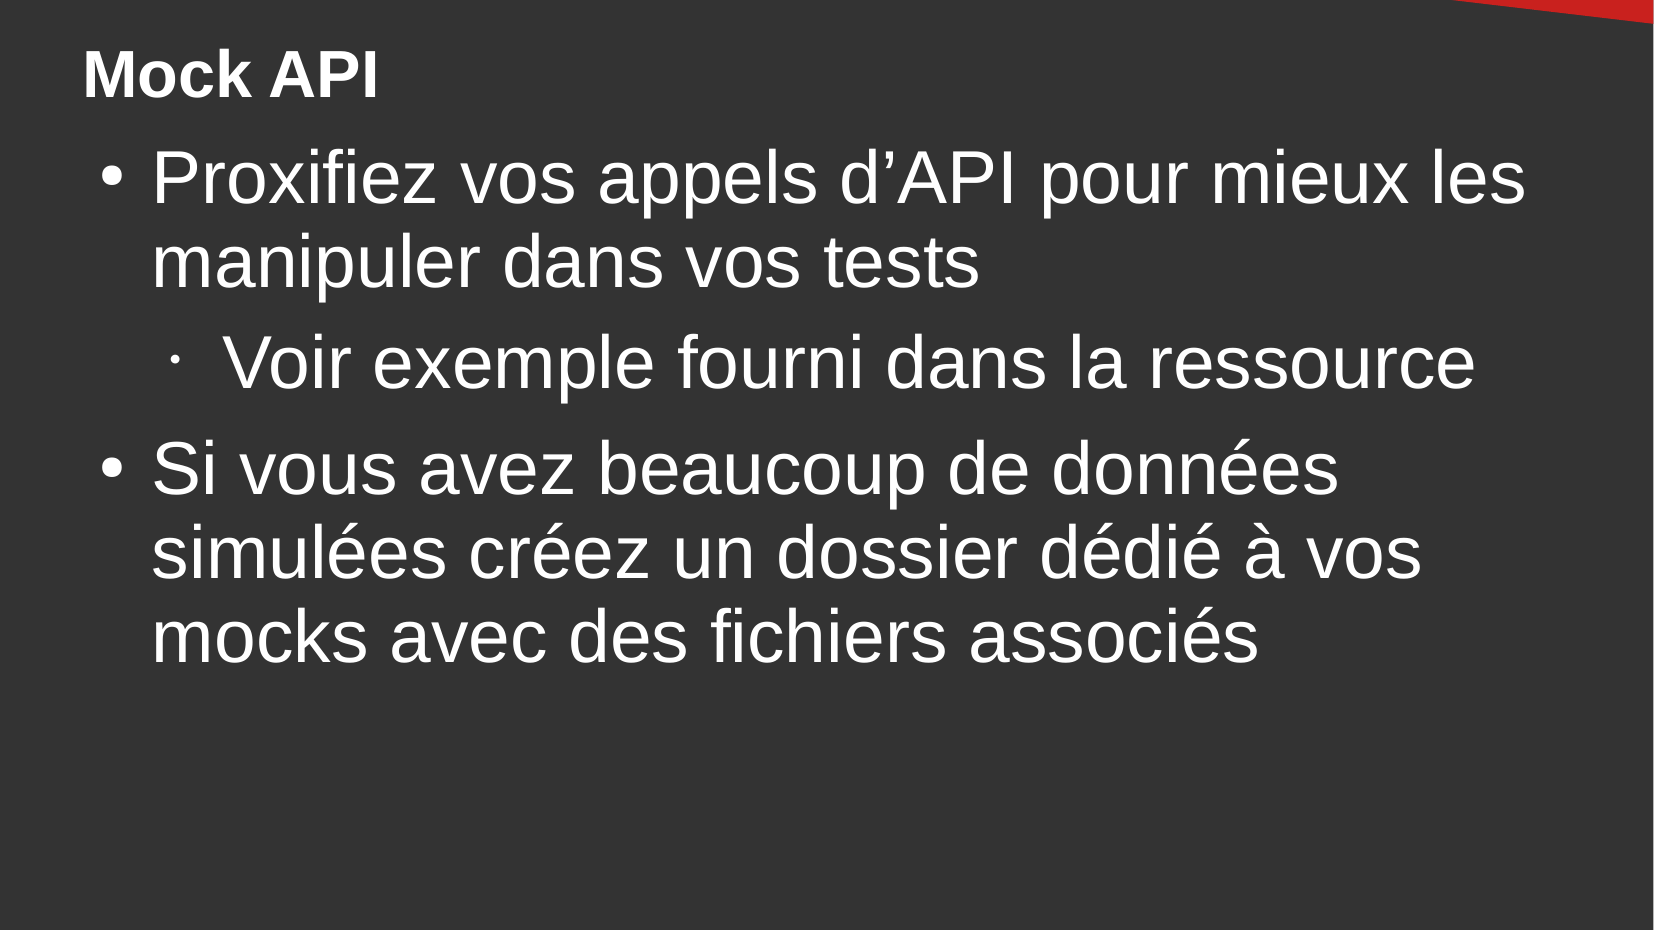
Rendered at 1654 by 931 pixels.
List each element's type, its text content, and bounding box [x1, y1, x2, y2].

title Mock API [82, 37, 1571, 112]
text_box [1451, 0, 1654, 24]
list Proxifiez vos appels d’API pour mieux les manipuler dans vos tests Voir exemple fourni dans la ressource Si vous avez beaucoup de données simulées créez un dossier dédié à vos mocks avec des fichiers associés [80, 135, 1619, 780]
